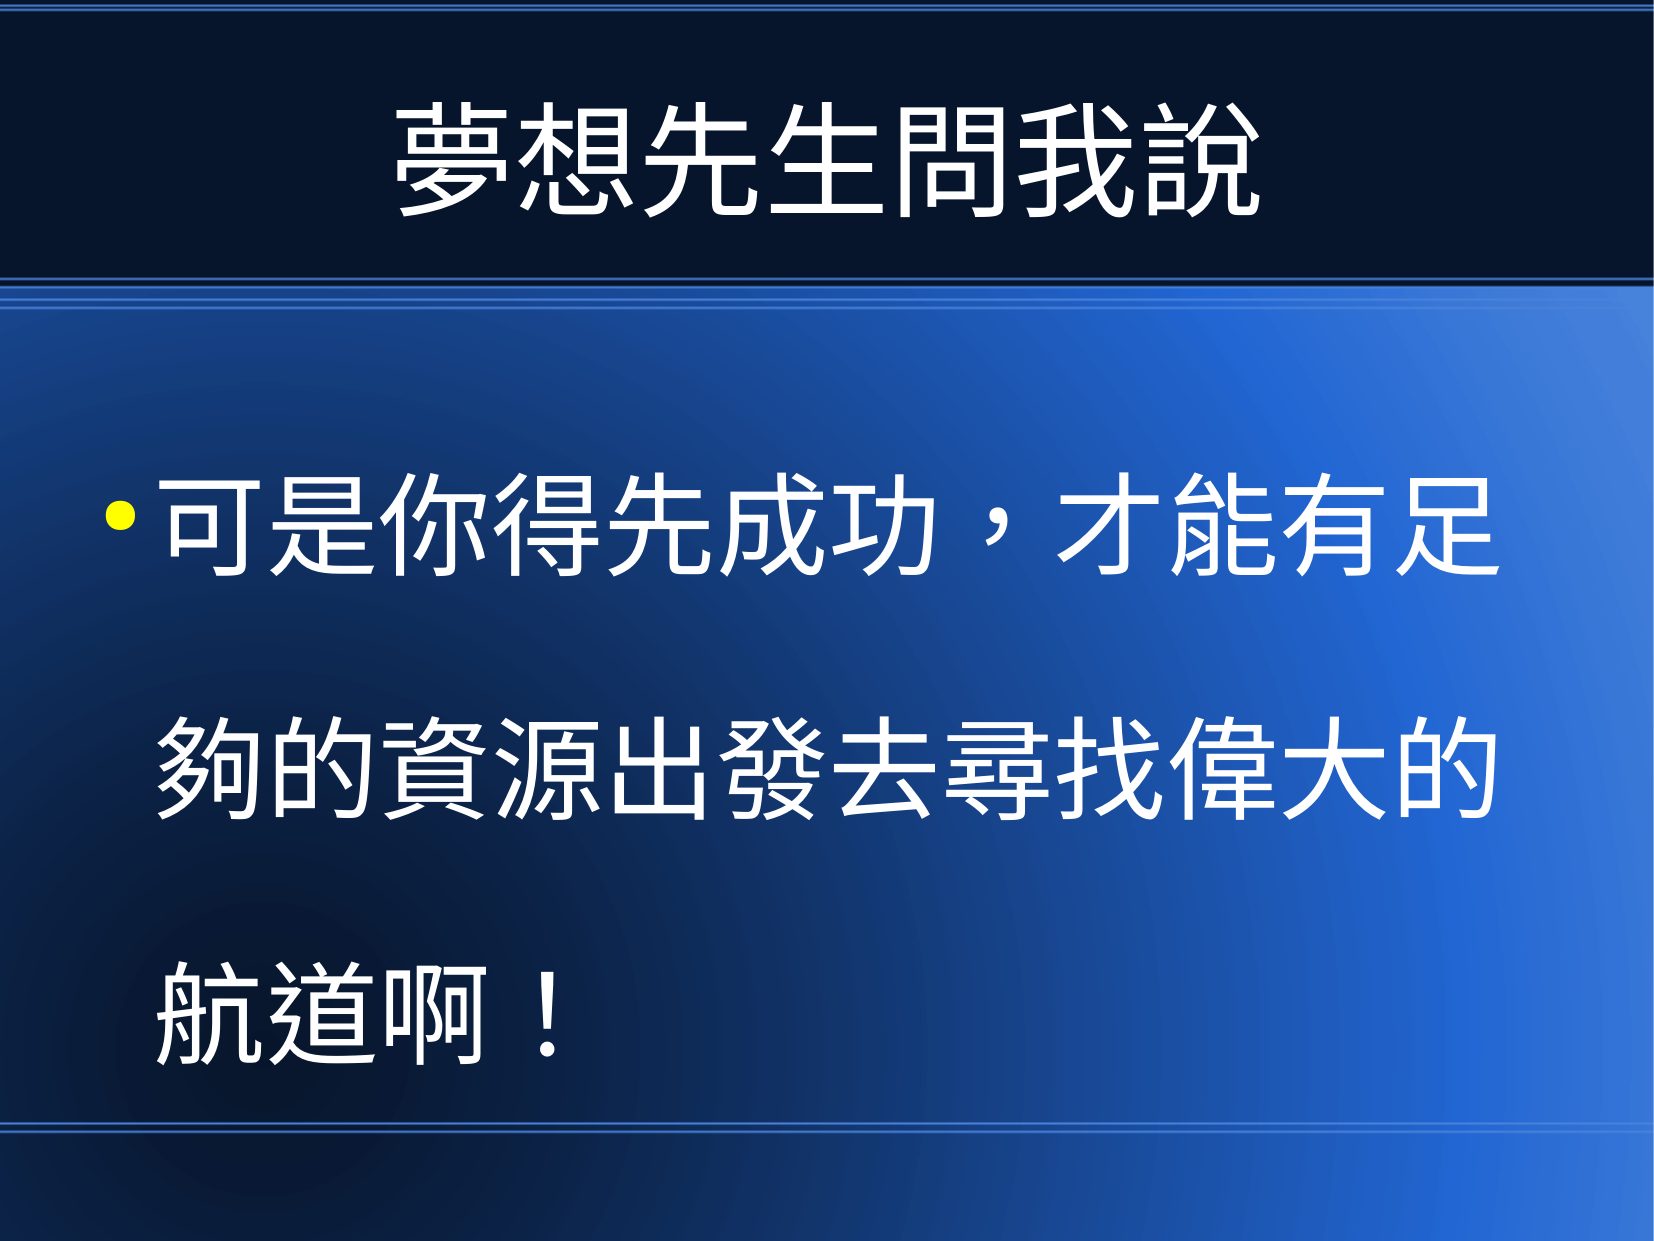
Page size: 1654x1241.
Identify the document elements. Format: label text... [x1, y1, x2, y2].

list 可是你得先成功，才能有足夠的資源出發去尋找偉大的航道啊！ [82, 355, 1571, 1241]
title 夢想先生問我說 [82, 49, 1571, 257]
picture [0, 0, 1654, 1241]
